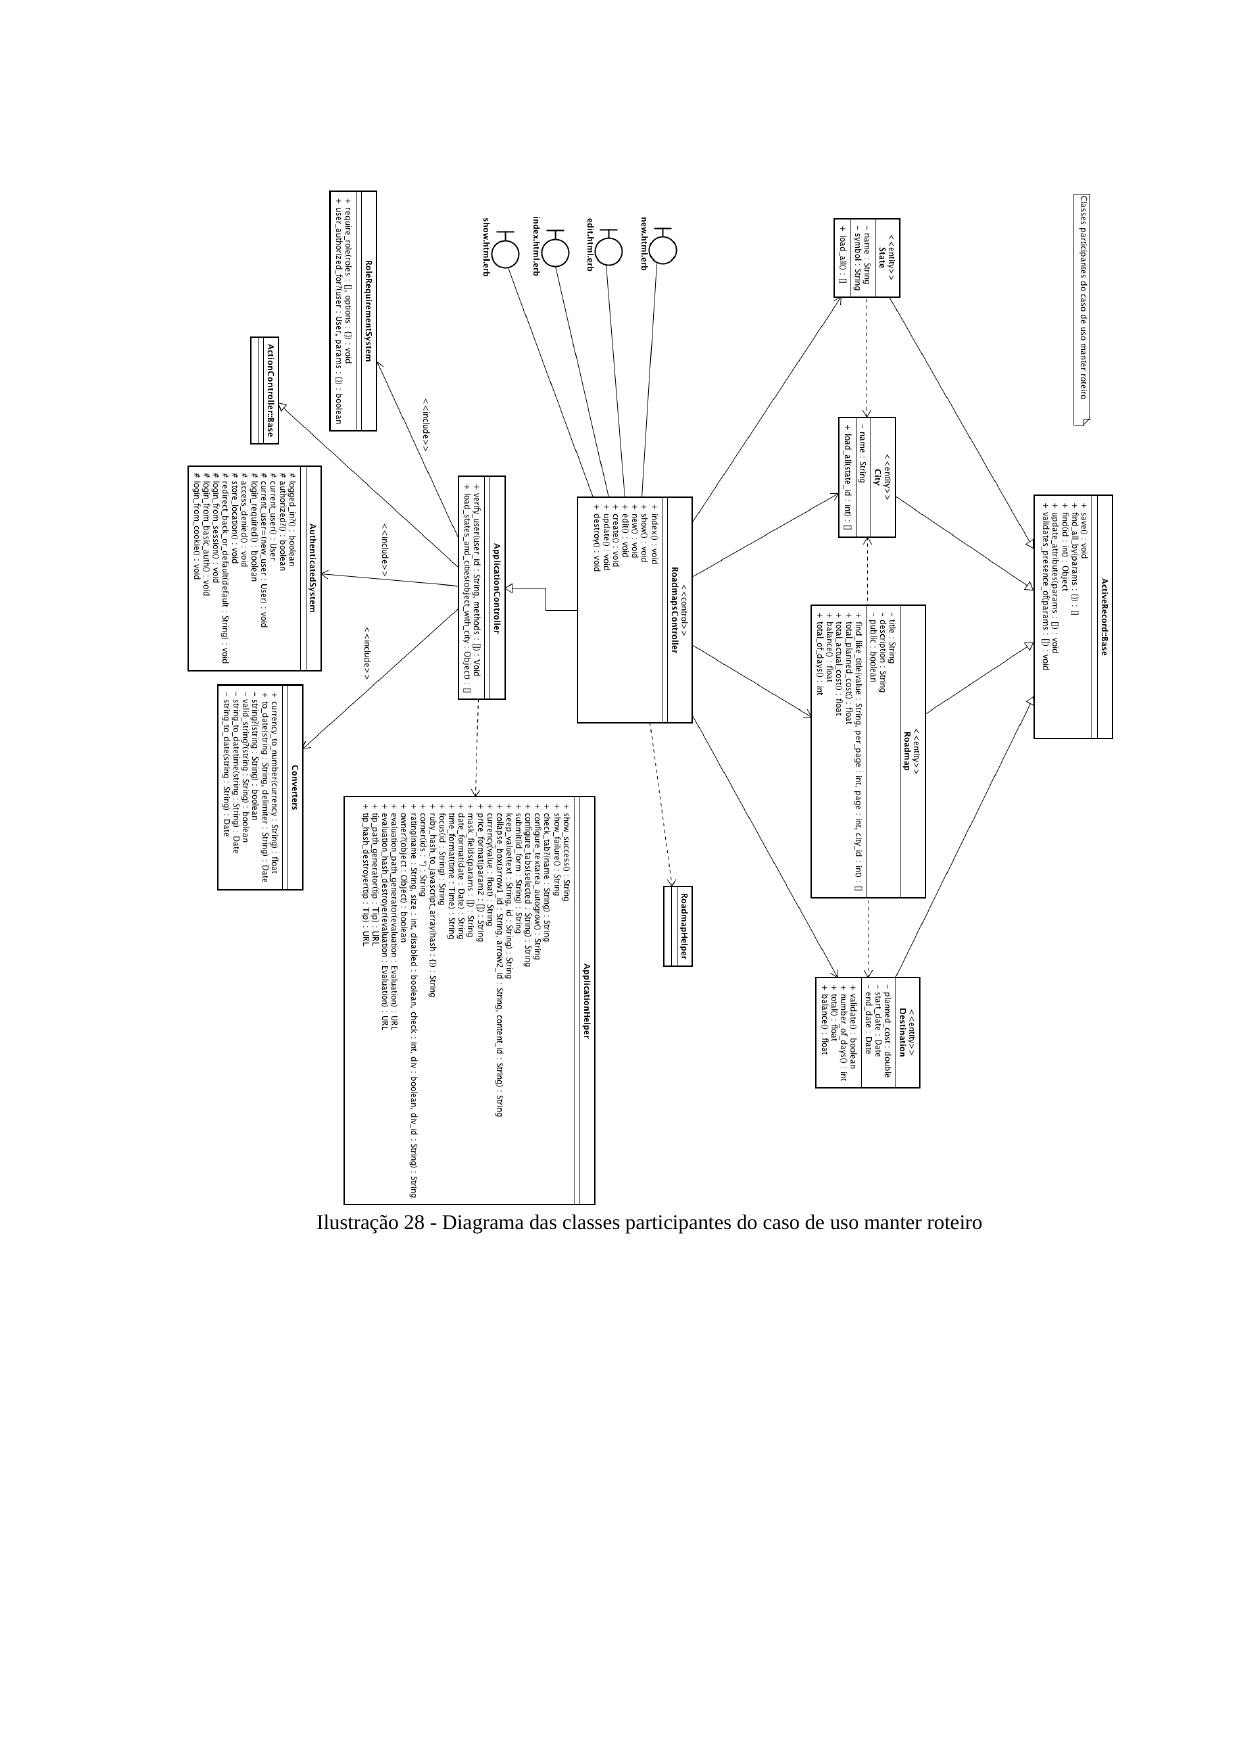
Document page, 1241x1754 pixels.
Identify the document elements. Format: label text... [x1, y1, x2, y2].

text Ilustração 28 - Diagrama das classes participantes do caso de uso manter roteiro [181, 1211, 1118, 1234]
picture [181, 184, 1119, 1211]
